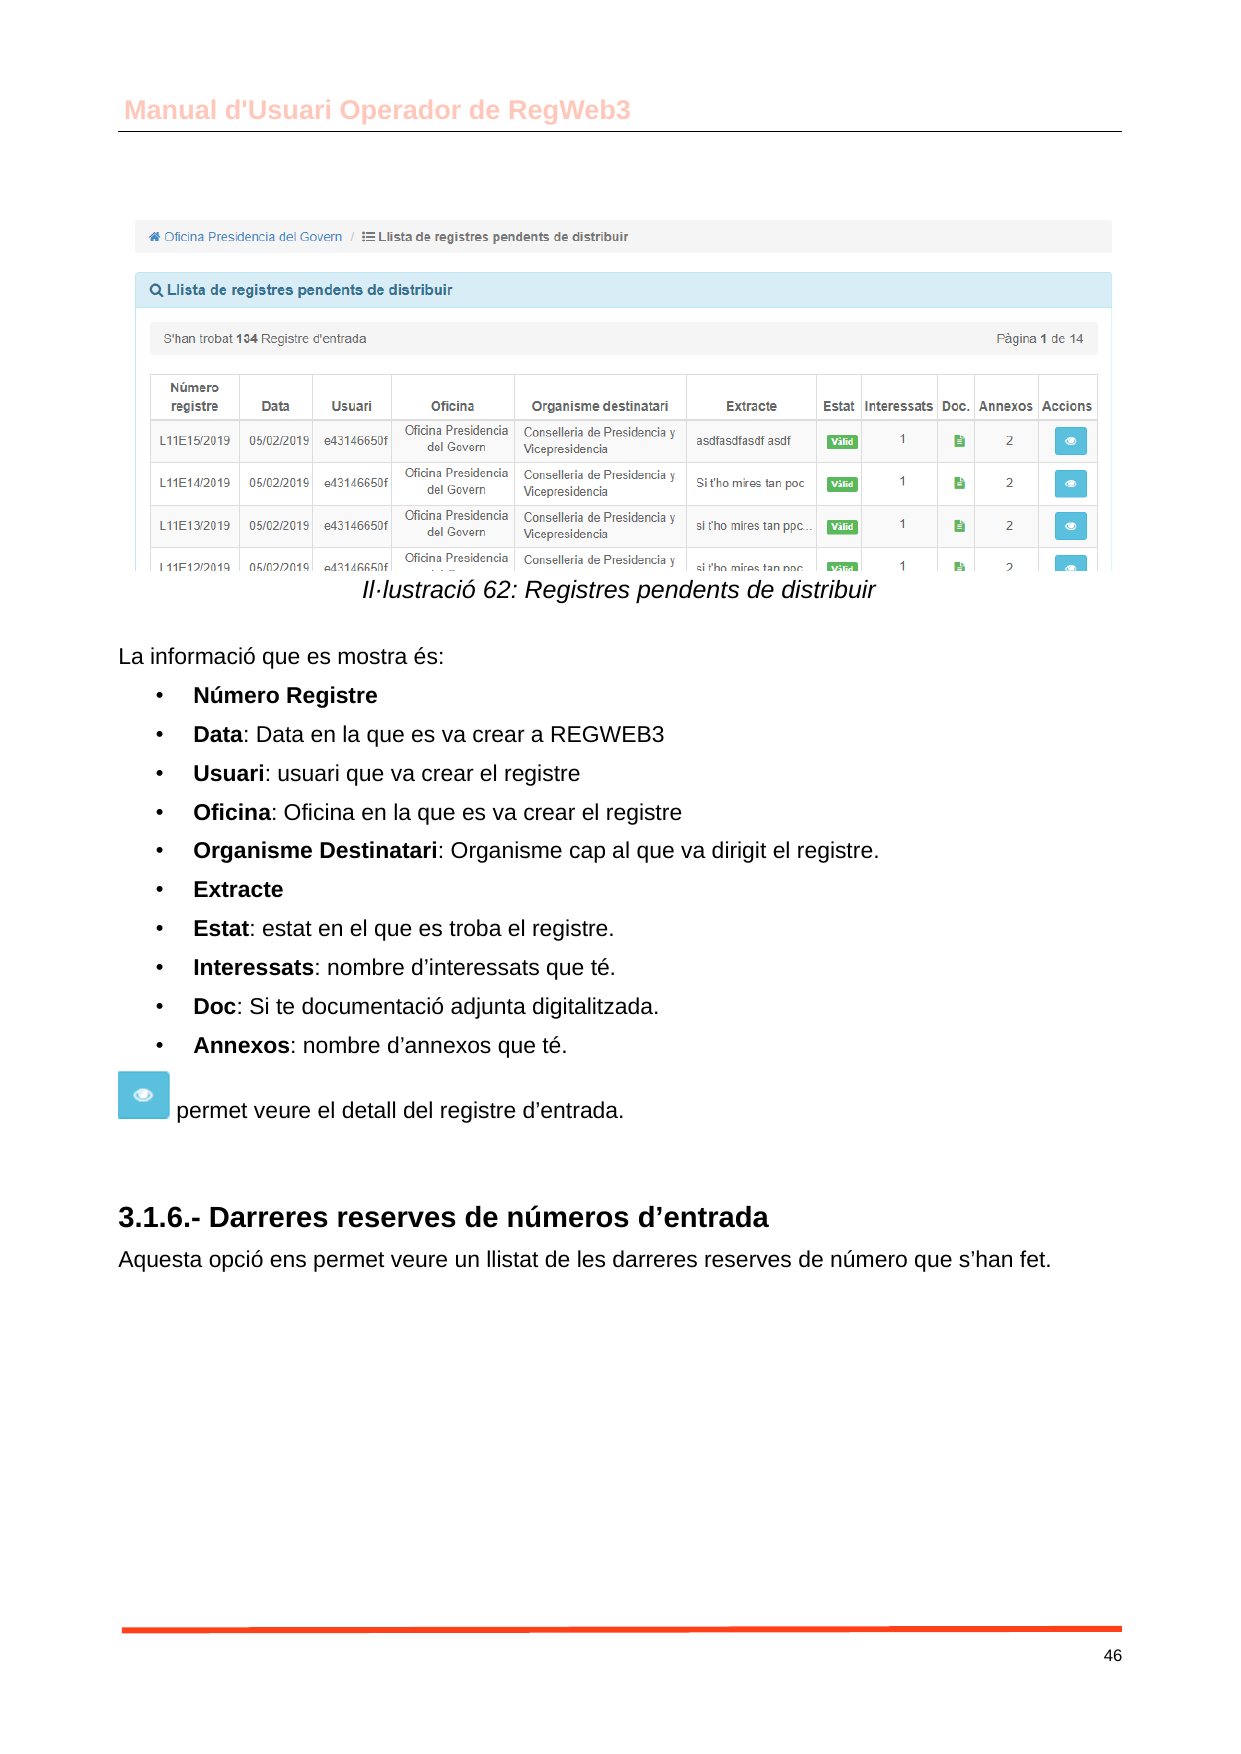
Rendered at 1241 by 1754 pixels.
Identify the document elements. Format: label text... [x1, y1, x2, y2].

picture [118, 1070, 170, 1119]
list Estat: estat en el que es troba el registre. [156, 915, 1122, 941]
list Doc: Si te documentació adjunta digitalitzada. [156, 993, 1122, 1019]
subtitle Darreres reserves de números d’entrada [118, 1200, 1122, 1234]
text Il·lustració 62: Registres pendents de distribuir [118, 571, 1122, 604]
list Interessats: nombre d’interessats que té. [156, 954, 1122, 980]
list Número Registre [156, 682, 1122, 708]
list Organisme Destinatari: Organisme cap al que va dirigit el registre. [156, 837, 1122, 864]
list Data: Data en la que es va crear a REGWEB3 [156, 721, 1122, 747]
text permet veure el detall del registre d’entrada. [118, 1071, 1122, 1124]
list Annexos: nombre d’annexos que té. [156, 1032, 1122, 1058]
list Extracte [156, 876, 1122, 903]
list Oficina: Oficina en la que es va crear el registre [156, 798, 1122, 825]
text Aquesta opció ens permet veure un llistat de les darreres reserves de número que s’han fet. [118, 1246, 1122, 1273]
list Usuari: usuari que va crear el registre [156, 760, 1122, 786]
text La informació que es mostra és: [118, 643, 1122, 669]
picture [118, 204, 1123, 571]
